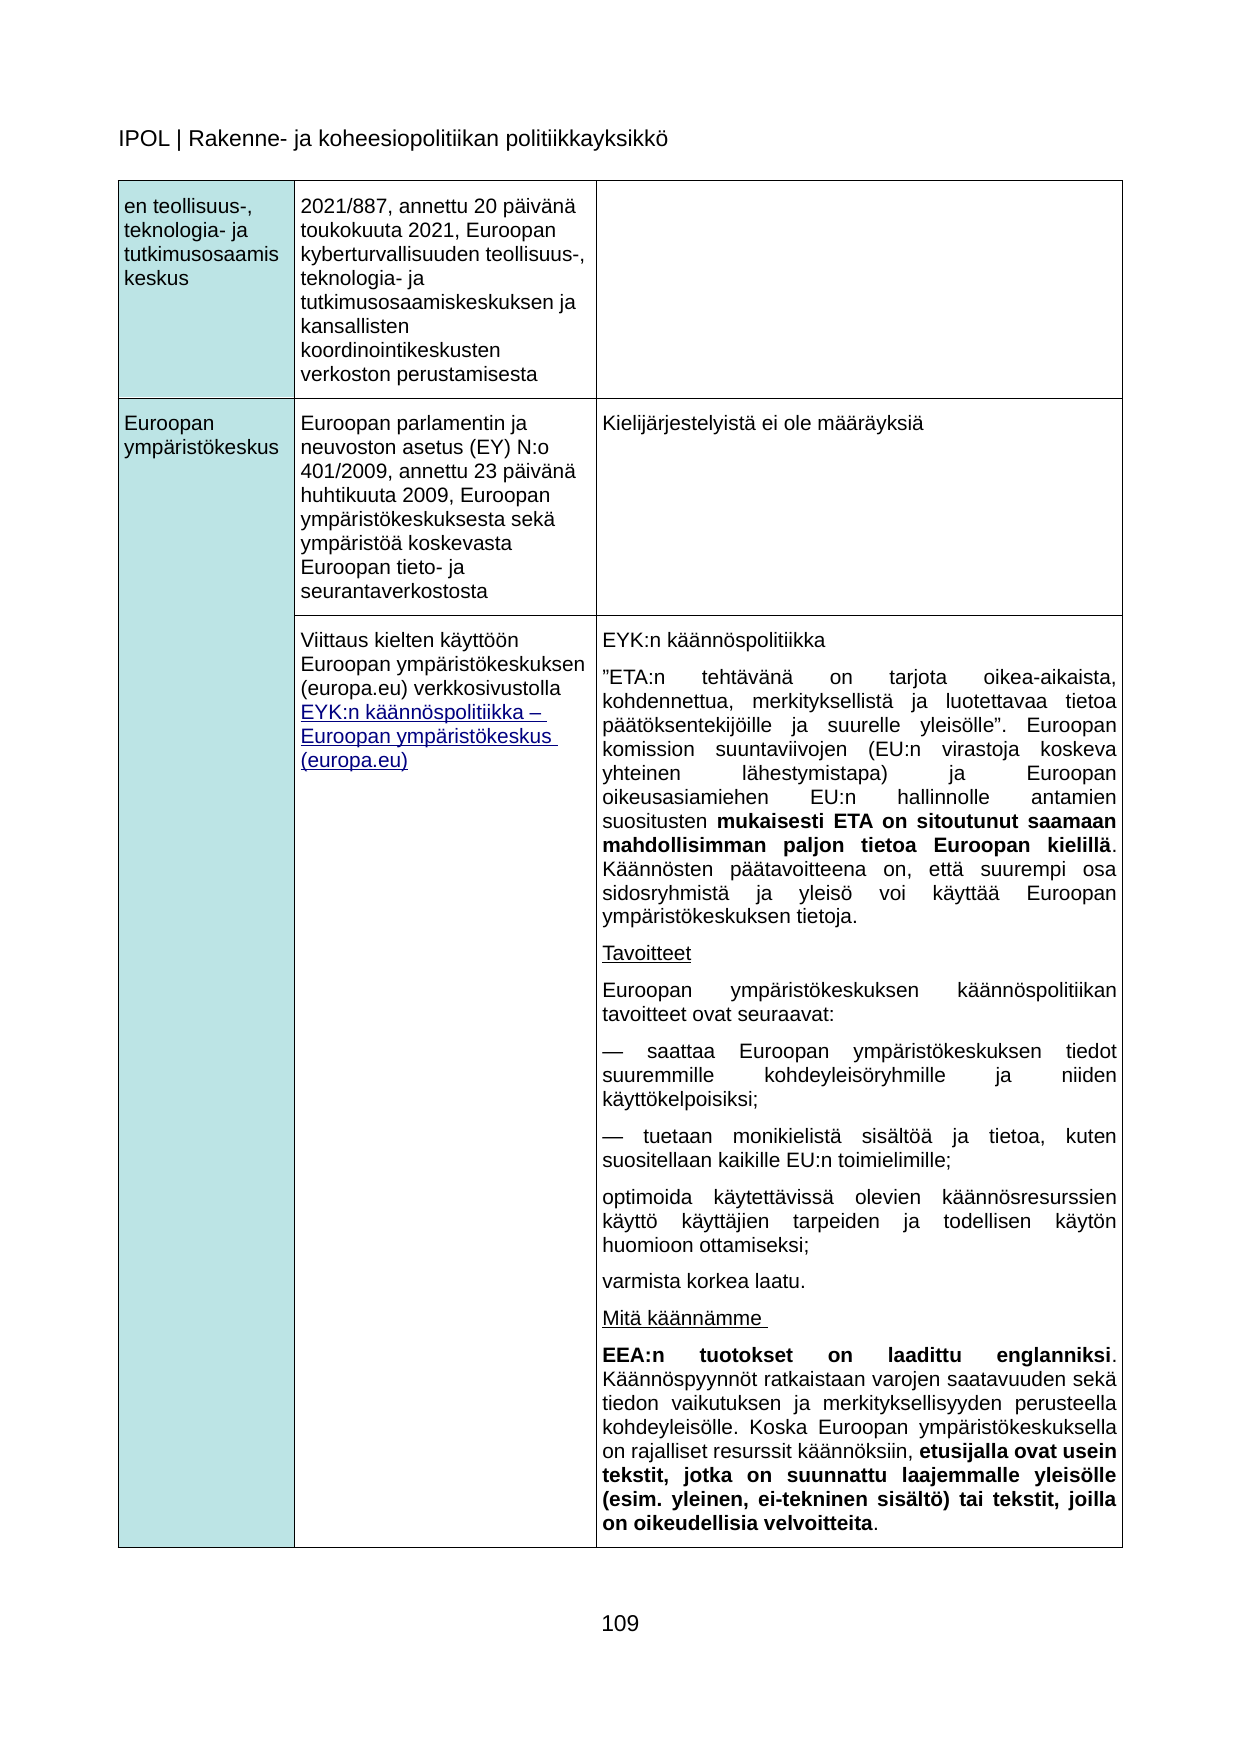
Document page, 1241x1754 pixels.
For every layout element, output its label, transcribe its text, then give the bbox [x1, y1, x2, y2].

table_cell EYK:n käännöspolitiikka ”ETA:n tehtävänä on tarjota oikea-aikaista, kohdennettua, merkityksellistä ja luotettavaa tietoa päätöksentekijöille ja suurelle yleisölle”. Euroopan komission suuntaviivojen (EU:n virastoja koskeva yhteinen lähestymistapa) ja Euroopan oikeusasiamiehen EU:n hallinnolle antamien suositusten mukaisesti ETA on sitoutunut saamaan mahdollisimman paljon tietoa Euroopan kielillä. Käännösten päätavoitteena on, että suurempi osa sidosryhmistä ja yleisö voi käyttää Euroopan ympäristökeskuksen tietoja. Tavoitteet Euroopan ympäristökeskuksen käännöspolitiikan tavoitteet ovat seuraavat: — saattaa Euroopan ympäristökeskuksen tiedot suuremmille kohdeyleisöryhmille ja niiden käyttökelpoisiksi; — tuetaan monikielistä sisältöä ja tietoa, kuten suositellaan kaikille EU:n toimielimille; optimoida käytettävissä olevien käännösresurssien käyttö käyttäjien tarpeiden ja todellisen käytön huomioon ottamiseksi; varmista korkea laatu. Mitä käännämme EEA:n tuotokset on laadittu englanniksi. Käännöspyynnöt ratkaistaan varojen saatavuuden sekä tiedon vaikutuksen ja merkityksellisyyden perusteella kohdeyleisölle. Koska Euroopan ympäristökeskuksella on rajalliset resurssit käännöksiin, etusijalla ovat usein tekstit, jotka on suunnattu laajemmalle yleisölle (esim. yleinen, ei-tekninen sisältö) tai tekstit, joilla on oikeudellisia velvoitteita. [597, 616, 1122, 1547]
table_cell Viittaus kielten käyttöön Euroopan ympäristökeskuksen (europa.eu) verkkosivustolla EYK:n käännöspolitiikka – Euroopan ympäristökeskus (europa.eu) [295, 616, 596, 1547]
table_cell Kielijärjestelyistä ei ole määräyksiä [597, 399, 1122, 614]
table_cell Euroopan parlamentin ja neuvoston asetus (EY) N:o 401/2009, annettu 23 päivänä huhtikuuta 2009, Euroopan ympäristökeskuksesta sekä ympäristöä koskevasta Euroopan tieto- ja seurantaverkostosta [295, 399, 596, 614]
table_cell [597, 181, 1122, 397]
table_cell 2021/887, annettu 20 päivänä toukokuuta 2021, Euroopan kyberturvallisuuden teollisuus-, teknologia- ja tutkimusosaamiskeskuksen ja kansallisten koordinointikeskusten verkoston perustamisesta [295, 181, 596, 397]
table_cell en teollisuus-, teknologia- ja tutkimusosaamiskeskus [119, 181, 294, 397]
table_cell Euroopan ympäristökeskus [119, 399, 294, 1547]
